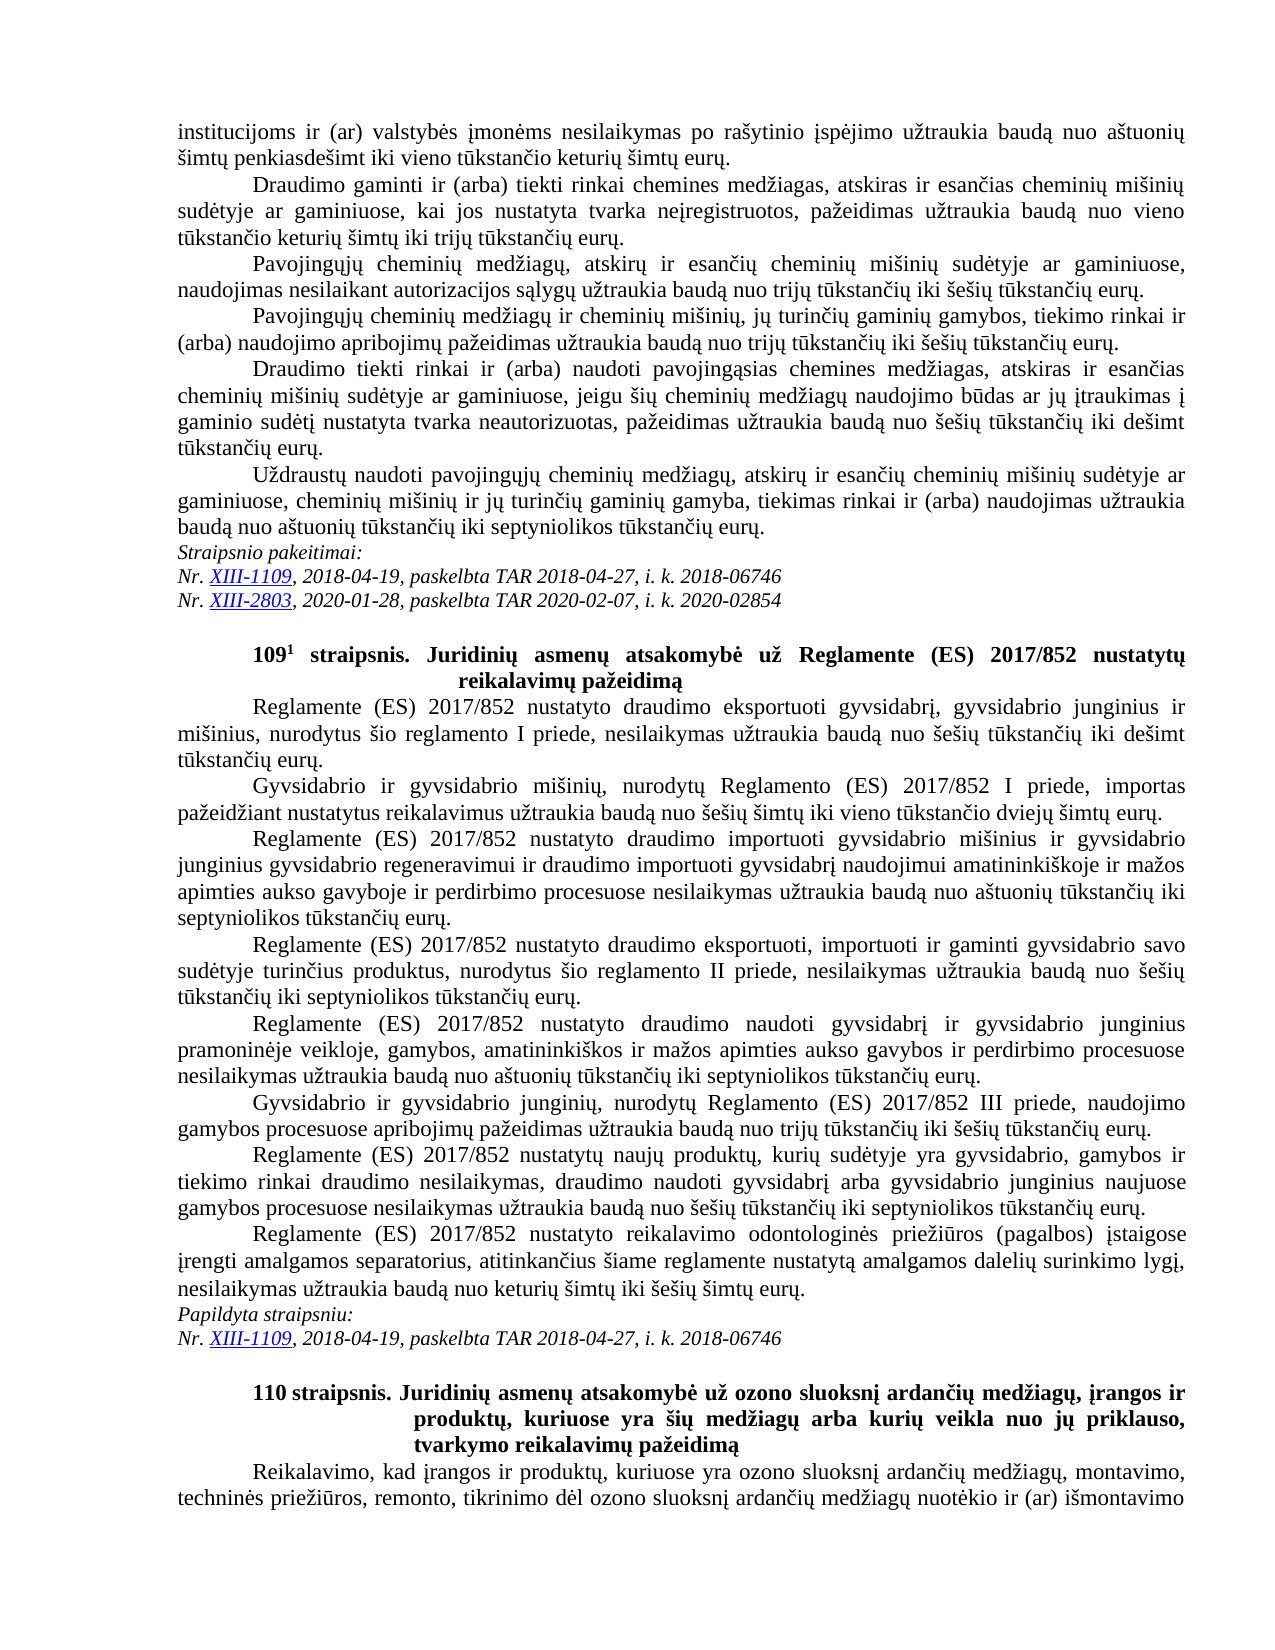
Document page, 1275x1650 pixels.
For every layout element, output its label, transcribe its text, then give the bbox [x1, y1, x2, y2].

text Draudimo tiekti rinkai ir (arba) naudoti pavojingąsias chemines medžiagas, atskiras ir esančias cheminių mišinių sudėtyje ar gaminiuose, jeigu šių cheminių medžiagų naudojimo būdas ar jų įtraukimas į gaminio sudėtį nustatyta tvarka neautorizuotas, pažeidimas užtraukia baudą nuo šešių tūkstančių iki dešimt tūkstančių eurų. [177, 355, 1186, 461]
text Reglamente (ES) 2017/852 nustatyto draudimo importuoti gyvsidabrio mišinius ir gyvsidabrio junginius gyvsidabrio regeneravimui ir draudimo importuoti gyvsidabrį naudojimui amatininkiškoje ir mažos apimties aukso gavyboje ir perdirbimo procesuose nesilaikymas užtraukia baudą nuo aštuonių tūkstančių iki septyniolikos tūkstančių eurų. [177, 825, 1186, 931]
text Reglamente (ES) 2017/852 nustatyto draudimo eksportuoti gyvsidabrį, gyvsidabrio junginius ir mišinius, nurodytus šio reglamento I priede, nesilaikymas užtraukia baudą nuo šešių tūkstančių iki dešimt tūkstančių eurų. [177, 693, 1186, 772]
text Draudimo gaminti ir (arba) tiekti rinkai chemines medžiagas, atskiras ir esančias cheminių mišinių sudėtyje ar gaminiuose, kai jos nustatyta tvarka neįregistruotos, pažeidimas užtraukia baudą nuo vieno tūkstančio keturių šimtų iki trijų tūkstančių eurų. [177, 171, 1186, 250]
text Reglamente (ES) 2017/852 nustatyto draudimo eksportuoti, importuoti ir gaminti gyvsidabrio savo sudėtyje turinčius produktus, nurodytus šio reglamento II priede, nesilaikymas užtraukia baudą nuo šešių tūkstančių iki septyniolikos tūkstančių eurų. [177, 931, 1186, 1010]
text Gyvsidabrio ir gyvsidabrio mišinių, nurodytų Reglamento (ES) 2017/852 I priede, importas pažeidžiant nustatytus reikalavimus užtraukia baudą nuo šešių šimtų iki vieno tūkstančio dviejų šimtų eurų. [177, 772, 1186, 825]
text Nr. XIII-2803, 2020-01-28, paskelbta TAR 2020-02-07, i. k. 2020-02854 [177, 588, 1186, 612]
text Uždraustų naudoti pavojingųjų cheminių medžiagų, atskirų ir esančių cheminių mišinių sudėtyje ar gaminiuose, cheminių mišinių ir jų turinčių gaminių gamyba, tiekimas rinkai ir (arba) naudojimas užtraukia baudą nuo aštuonių tūkstančių iki septyniolikos tūkstančių eurų. [177, 461, 1186, 540]
text Reglamente (ES) 2017/852 nustatyto reikalavimo odontologinės priežiūros (pagalbos) įstaigose įrengti amalgamos separatorius, atitinkančius šiame reglamente nustatytą amalgamos dalelių surinkimo lygį, nesilaikymas užtraukia baudą nuo keturių šimtų iki šešių šimtų eurų. [177, 1221, 1186, 1302]
text Reglamente (ES) 2017/852 nustatytų naujų produktų, kurių sudėtyje yra gyvsidabrio, gamybos ir tiekimo rinkai draudimo nesilaikymas, draudimo naudoti gyvsidabrį arba gyvsidabrio junginius naujuose gamybos procesuose nesilaikymas užtraukia baudą nuo šešių tūkstančių iki septyniolikos tūkstančių eurų. [177, 1141, 1186, 1221]
text Reglamente (ES) 2017/852 nustatyto draudimo naudoti gyvsidabrį ir gyvsidabrio junginius pramoninėje veikloje, gamybos, amatininkiškos ir mažos apimties aukso gavybos ir perdirbimo procesuose nesilaikymas užtraukia baudą nuo aštuonių tūkstančių iki septyniolikos tūkstančių eurų. [177, 1010, 1186, 1089]
text Pavojingųjų cheminių medžiagų, atskirų ir esančių cheminių mišinių sudėtyje ar gaminiuose, naudojimas nesilaikant autorizacijos sąlygų užtraukia baudą nuo trijų tūkstančių iki šešių tūkstančių eurų. [177, 250, 1186, 303]
text Pavojingųjų cheminių medžiagų ir cheminių mišinių, jų turinčių gaminių gamybos, tiekimo rinkai ir (arba) naudojimo apribojimų pažeidimas užtraukia baudą nuo trijų tūkstančių iki šešių tūkstančių eurų. [177, 303, 1186, 355]
text Gyvsidabrio ir gyvsidabrio junginių, nurodytų Reglamento (ES) 2017/852 III priede, naudojimo gamybos procesuose apribojimų pažeidimas užtraukia baudą nuo trijų tūkstančių iki šešių tūkstančių eurų. [177, 1089, 1186, 1141]
text Nr. XIII-1109, 2018-04-19, paskelbta TAR 2018-04-27, i. k. 2018-06746 [177, 564, 1186, 588]
text Nr. XIII-1109, 2018-04-19, paskelbta TAR 2018-04-27, i. k. 2018-06746 [177, 1326, 1186, 1350]
text 110 straipsnis. Juridinių asmenų atsakomybė už ozono sluoksnį ardančių medžiagų, įrangos ir produktų, kuriuose yra šių medžiagų arba kurių veikla nuo jų priklauso, tvarkymo reikalavimų pažeidimą [252, 1379, 1186, 1458]
text Papildyta straipsniu: [177, 1302, 1186, 1326]
text institucijoms ir (ar) valstybės įmonėms nesilaikymas po rašytinio įspėjimo užtraukia baudą nuo aštuonių šimtų penkiasdešimt iki vieno tūkstančio keturių šimtų eurų. [177, 118, 1186, 171]
text Reikalavimo, kad įrangos ir produktų, kuriuose yra ozono sluoksnį ardančių medžiagų, montavimo, techninės priežiūros, remonto, tikrinimo dėl ozono sluoksnį ardančių medžiagų nuotėkio ir (ar) išmontavimo [177, 1458, 1186, 1511]
text 1091 straipsnis. Juridinių asmenų atsakomybė už Reglamente (ES) 2017/852 nustatytų reikalavimų pažeidimą [252, 641, 1186, 693]
text Straipsnio pakeitimai: [177, 540, 1186, 564]
